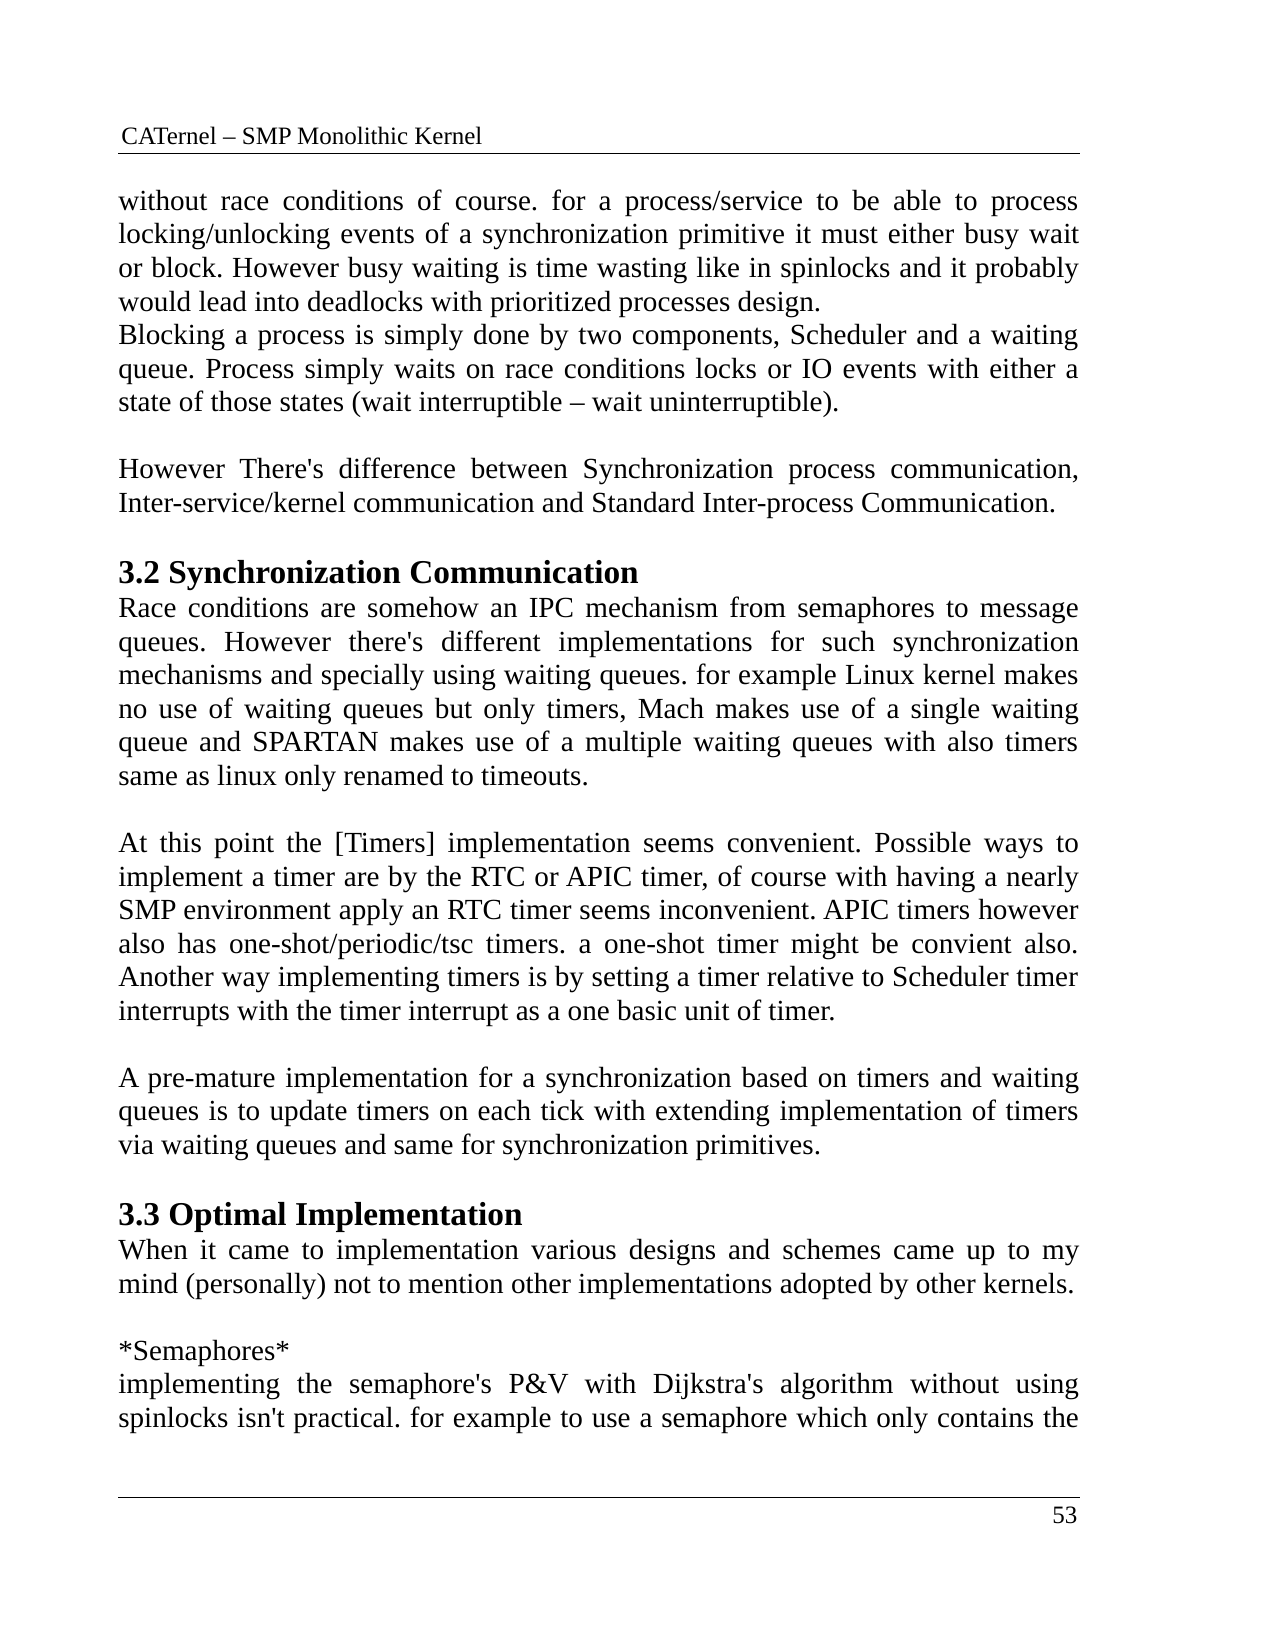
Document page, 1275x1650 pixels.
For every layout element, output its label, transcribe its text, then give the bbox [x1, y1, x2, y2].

text implementing the semaphore's P&V with Dijkstra's algorithm without using spinlocks isn't practical. for example to use a semaphore which only contains the [118, 1367, 1080, 1434]
text However There's difference between Synchronization process communication, Inter-service/kernel communication and Standard Inter-process Communication. [118, 451, 1080, 518]
text 3.3 Optimal Implementation [118, 1194, 1080, 1232]
text Race conditions are somehow an IPC mechanism from semaphores to message queues. However there's different implementations for such synchronization mechanisms and specially using waiting queues. for example Linux kernel makes no use of waiting queues but only timers, Mach makes use of a single waiting queue and SPARTAN makes use of a multiple waiting queues with also timers same as linux only renamed to timeouts. [118, 590, 1080, 792]
text A pre-mature implementation for a synchronization based on timers and waiting queues is to update timers on each tick with extending implementation of timers via waiting queues and same for synchronization primitives. [118, 1060, 1080, 1161]
text 3.2 Synchronization Communication [118, 552, 1080, 590]
text *Semaphores* [118, 1333, 1080, 1367]
text without race conditions of course. for a process/service to be able to process locking/unlocking events of a synchronization primitive it must either busy wait or block. However busy waiting is time wasting like in spinlocks and it probably would lead into deadlocks with prioritized processes design. [118, 183, 1080, 317]
text At this point the [Timers] implementation seems convenient. Possible ways to implement a timer are by the RTC or APIC timer, of course with having a nearly SMP environment apply an RTC timer seems inconvenient. APIC timers however also has one-shot/periodic/tsc timers. a one-shot timer might be convient also. Another way implementing timers is by setting a timer relative to Scheduler timer interrupts with the timer interrupt as a one basic unit of timer. [118, 825, 1080, 1026]
text Blocking a process is simply done by two components, Scheduler and a waiting queue. Process simply waits on race conditions locks or IO events with either a state of those states (wait interruptible – wait uninterruptible). [118, 317, 1080, 418]
text When it came to implementation various designs and schemes came up to my mind (personally) not to mention other implementations adopted by other kernels. [118, 1232, 1080, 1299]
